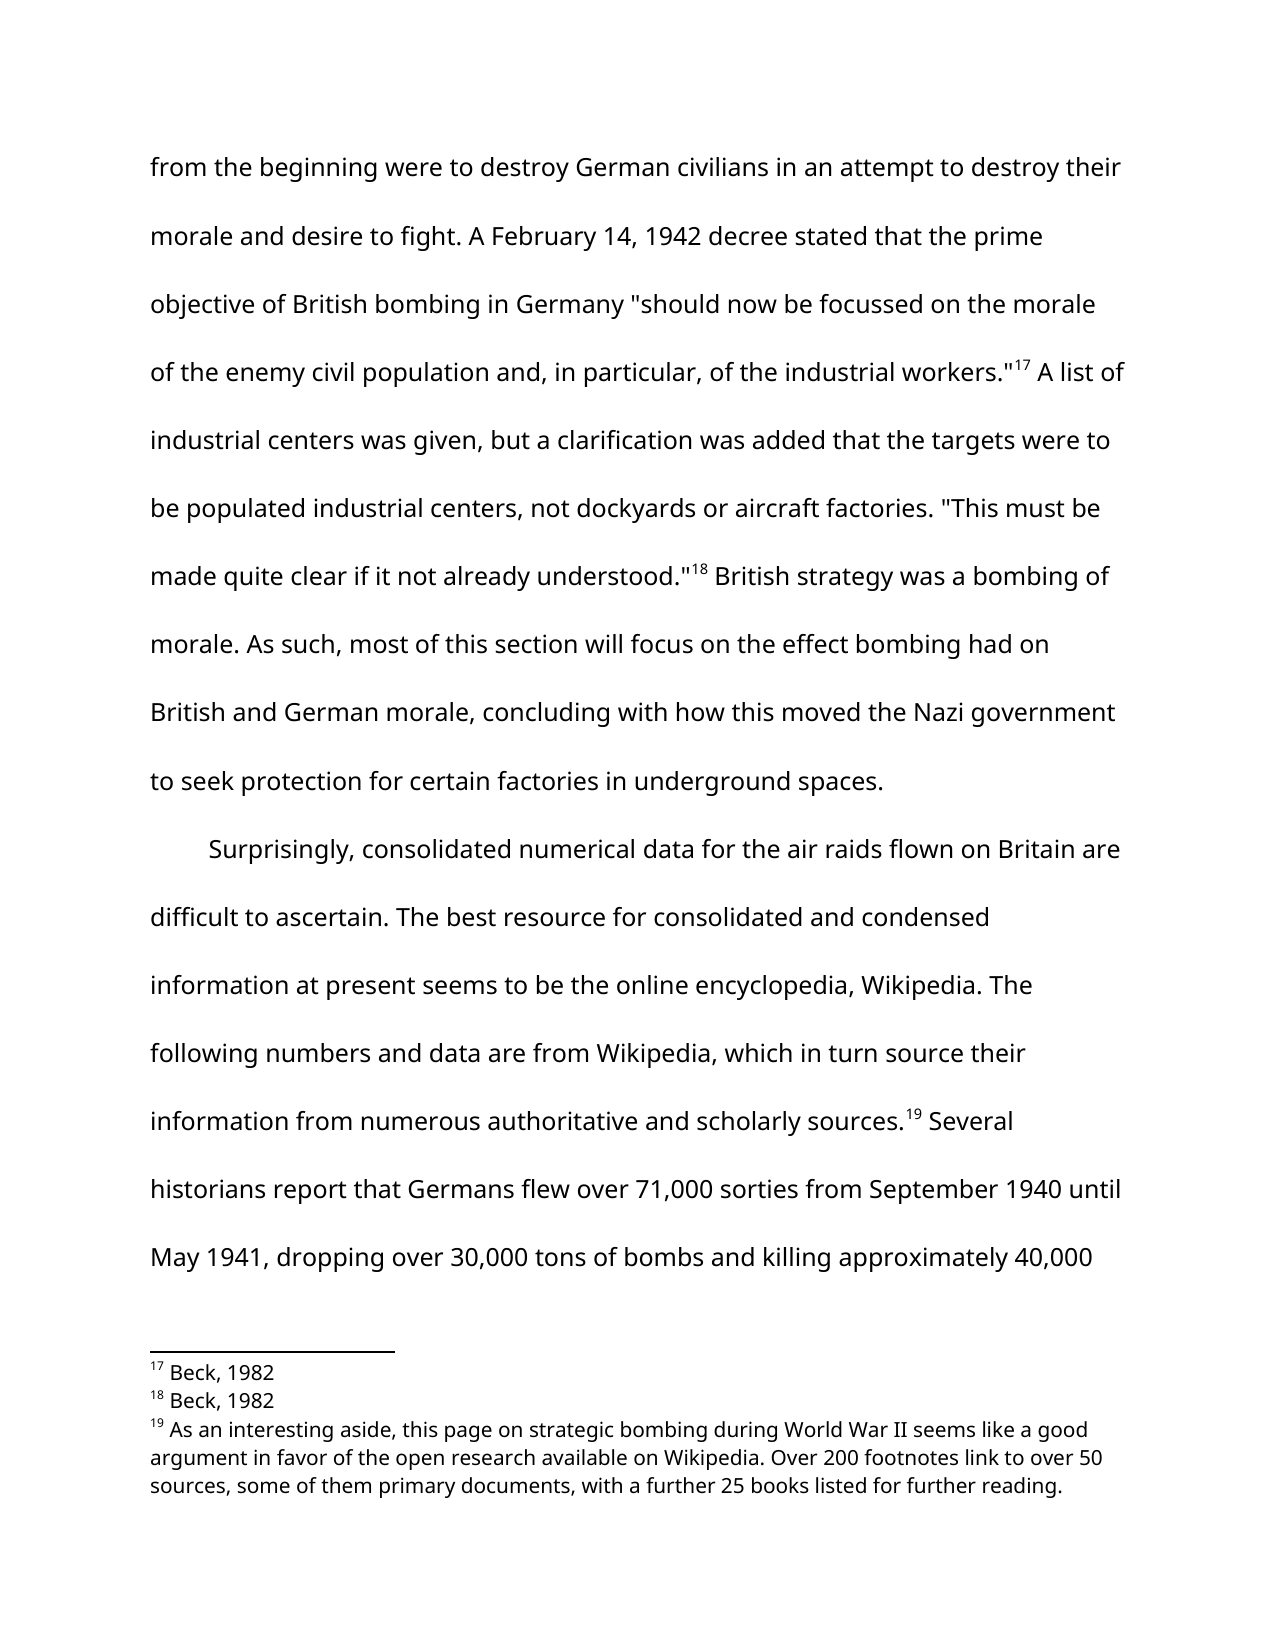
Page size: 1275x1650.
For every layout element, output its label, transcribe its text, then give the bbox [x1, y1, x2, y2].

text from the beginning were to destroy German civilians in an attempt to destroy their morale and desire to fight. A February 14, 1942 decree stated that the prime objective of British bombing in Germany "should now be focussed on the morale of the enemy civil population and, in particular, of the industrial workers." A list of industrial centers was given, but a clarification was added that the targets were to be populated industrial centers, not dockyards or aircraft factories. "This must be made quite clear if it not already understood." British strategy was a bombing of morale. As such, most of this section will focus on the effect bombing had on British and German morale, concluding with how this moved the Nazi government to seek protection for certain factories in underground spaces. [150, 150, 1125, 797]
text Surprisingly, consolidated numerical data for the air raids flown on Britain are difficult to ascertain. The best resource for consolidated and condensed information at present seems to be the online encyclopedia, Wikipedia. The following numbers and data are from Wikipedia, which in turn source their information from numerous authoritative and scholarly sources. Several historians report that Germans flew over 71,000 sorties from September 1940 until May 1941, dropping over 30,000 tons of bombs and killing approximately 40,000 [150, 831, 1125, 1274]
text Beck, 1982 [150, 1386, 1125, 1415]
text Beck, 1982 [150, 1358, 1125, 1386]
text As an interesting aside, this page on strategic bombing during World War II seems like a good argument in favor of the open research available on Wikipedia. Over 200 footnotes link to over 50 sources, some of them primary documents, with a further 25 books listed for further reading. [150, 1415, 1125, 1500]
